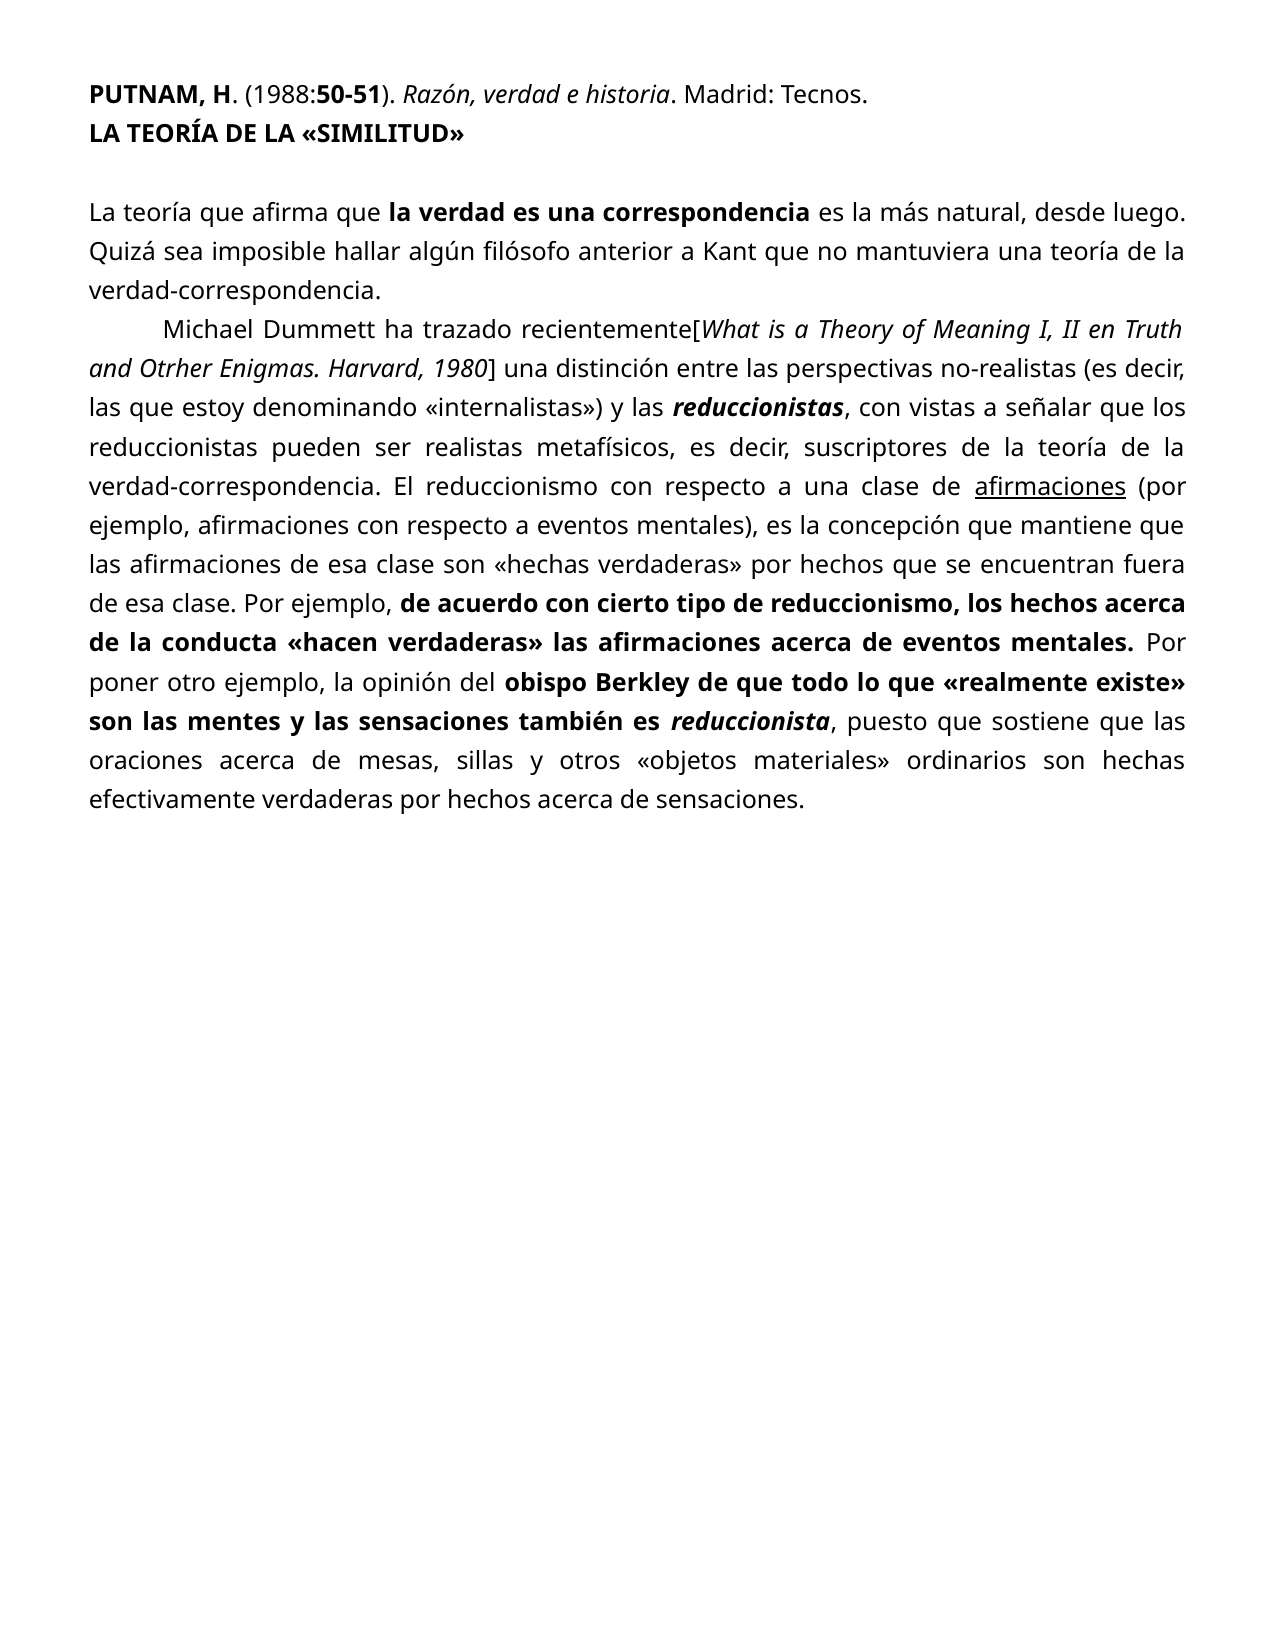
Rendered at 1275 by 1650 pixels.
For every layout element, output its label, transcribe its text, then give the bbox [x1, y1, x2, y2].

text Michael Dummett ha trazado recientemente[What is a Theory of Meaning I, II en Truth and Otrher Enigmas. Harvard, 1980] una distinción entre las perspectivas no-realistas (es decir, las que estoy denominando «internalistas») y las reduccionistas, con vistas a señalar que los reduccionistas pueden ser realistas metafísicos, es decir, suscriptores de la teoría de la verdad-correspondencia. El reduccionismo con respecto a una clase de afirmaciones (por ejemplo, afirmaciones con respecto a eventos mentales), es la concepción que mantiene que las afirmaciones de esa clase son «hechas verdaderas» por hechos que se encuentran fuera de esa clase. Por ejemplo, de acuerdo con cierto tipo de reduccionismo, los hechos acerca de la conducta «hacen verdaderas» las afirmaciones acerca de eventos mentales. Por poner otro ejemplo, la opinión del obispo Berkley de que todo lo que «realmente existe» son las mentes y las sensaciones también es reduccionista, puesto que sostiene que las oraciones acerca de mesas, sillas y otros «objetos materiales» ordinarios son hechas efectivamente verdaderas por hechos acerca de sensaciones. [88, 312, 1186, 816]
text La teoría que afirma que la verdad es una correspondencia es la más natural, desde luego. Quizá sea imposible hallar algún filósofo anterior a Kant que no mantuviera una teoría de la verdad-correspondencia. [88, 194, 1186, 307]
text LA TEORÍA DE LA «SIMILITUD» [88, 116, 1186, 150]
text PUTNAM, H. (1988:50-51). Razón, verdad e historia. Madrid: Tecnos. [88, 77, 1186, 111]
